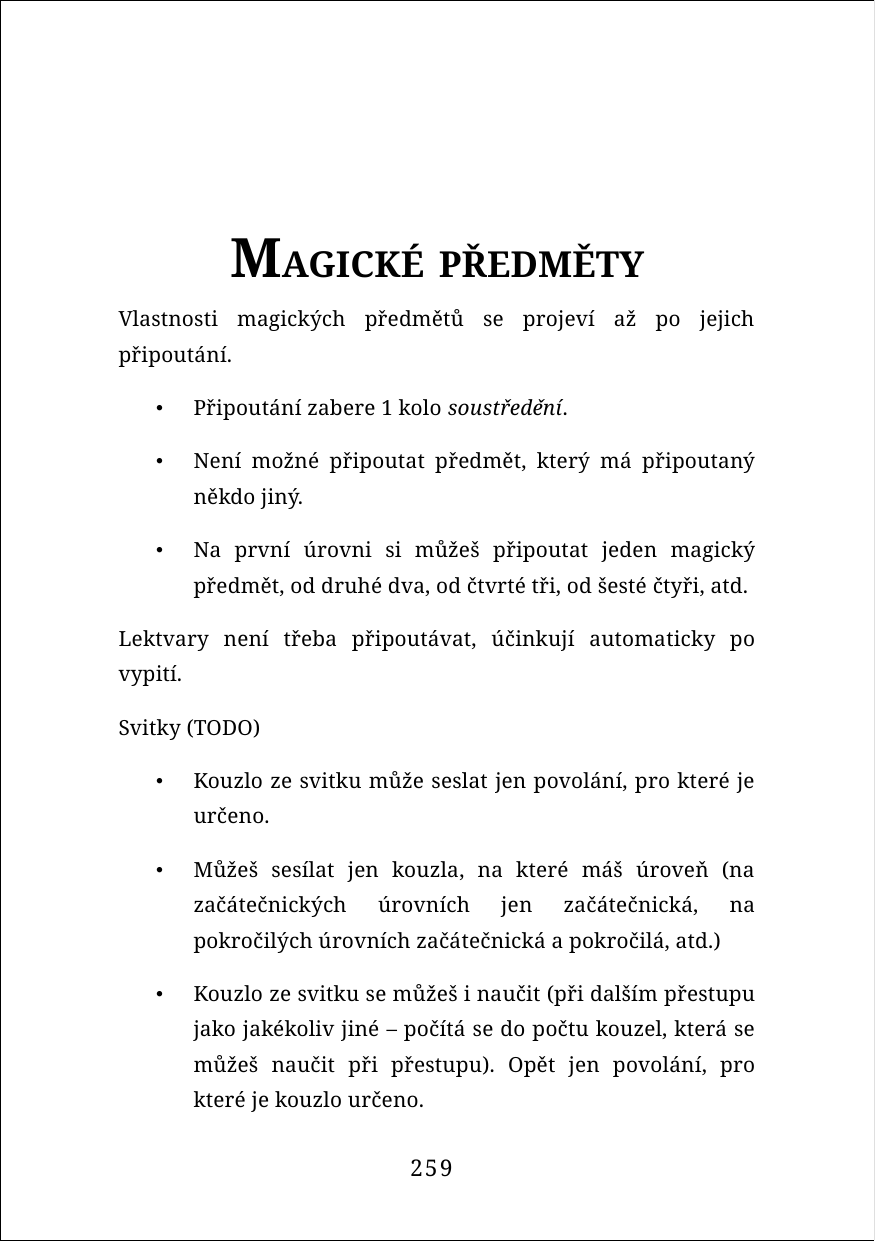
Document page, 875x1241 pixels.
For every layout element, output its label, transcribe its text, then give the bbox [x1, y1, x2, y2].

text Svitky (TODO) [118, 713, 756, 741]
list Můžeš sesílat jen kouzla, na které máš úroveň (na začátečnických úrovních jen začátečnická, na pokročilých úrovních začátečnická a pokročilá, atd.) [156, 855, 756, 954]
list Připoutání zabere 1 kolo soustředění. [156, 393, 756, 422]
list Na první úrovni si můžeš připoutat jeden magický předmět, od druhé dva, od čtvrté tři, od šesté čtyři, atd. [156, 535, 756, 599]
list Není možné připoutat předmět, který má připoutaný někdo jiný. [156, 447, 756, 511]
text Vlastnosti magických předmětů se projeví až po jejich připoutání. [118, 304, 756, 368]
list Kouzlo ze svitku se můžeš i naučit (při dalším přestupu jako jakékoliv jiné – počítá se do počtu kouzel, která se můžeš naučit při přestupu). Opět jen povolání, pro které je kouzlo určeno. [156, 979, 756, 1114]
list Kouzlo ze svitku může seslat jen povolání, pro které je určeno. [156, 766, 756, 830]
subtitle Magické předměty [118, 219, 756, 293]
text Lektvary není třeba připoutávat, účinkují automaticky po vypití. [118, 624, 756, 688]
